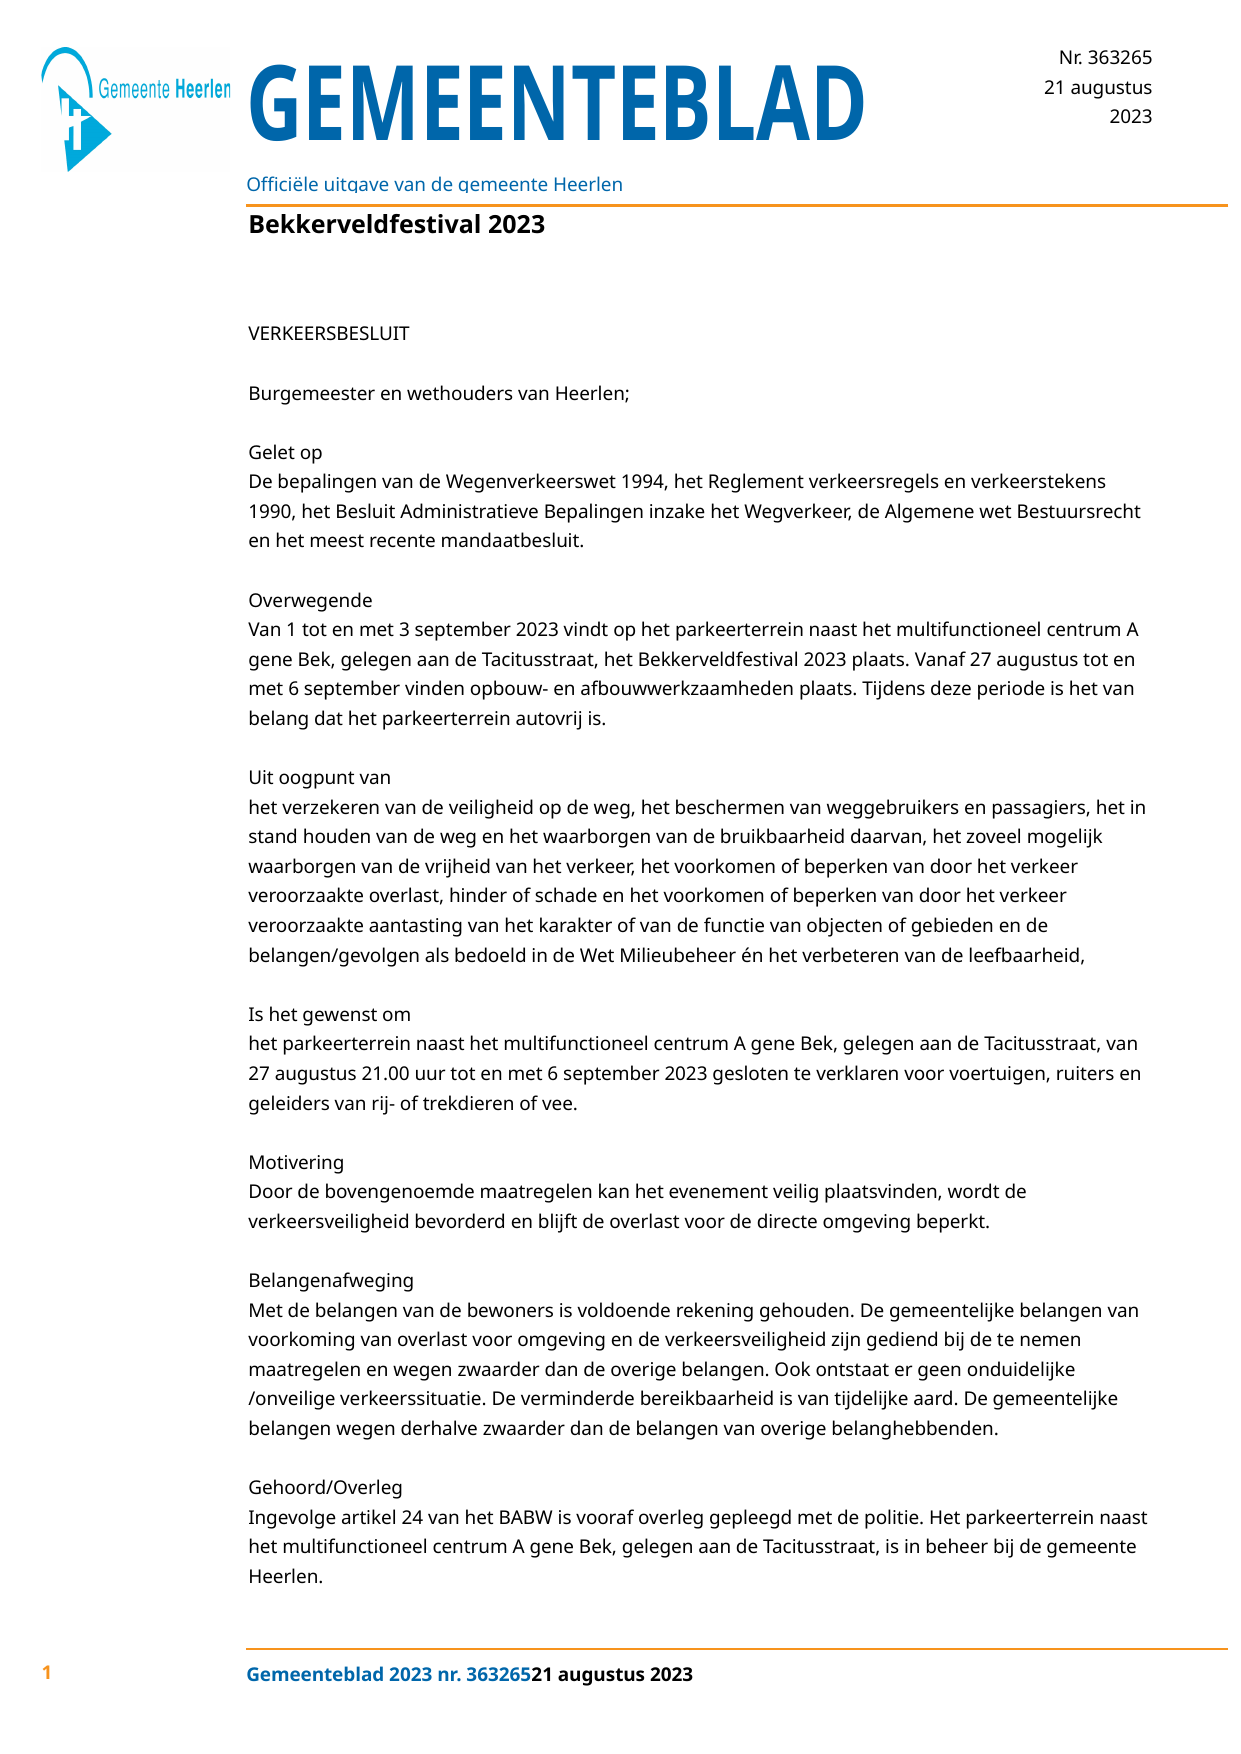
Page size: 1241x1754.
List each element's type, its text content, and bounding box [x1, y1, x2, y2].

text het verzekeren van de veiligheid op de weg, het beschermen van weggebruikers en passagiers, het in stand houden van de weg en het waarborgen van de bruikbaarheid daarvan, het zoveel mogelijk waarborgen van de vrijheid van het verkeer, het voorkomen of beperken van door het verkeer veroorzaakte overlast, hinder of schade en het voorkomen of beperken van door het verkeer veroorzaakte aantasting van het karakter of van de functie van objecten of gebieden en de belangen/gevolgen als bedoeld in de Wet Milieubeheer én het verbeteren van de leefbaarheid, [248, 794, 1152, 968]
text Van 1 tot en met 3 september 2023 vindt op het parkeerterrein naast het multifunctioneel centrum A gene Bek, gelegen aan de Tacitusstraat, het Bekkerveldfestival 2023 plaats. Vanaf 27 augustus tot en met 6 september vinden opbouw- en afbouwwerkzaamheden plaats. Tijdens deze periode is het van belang dat het parkeerterrein autovrij is. [248, 616, 1152, 731]
text het parkeerterrein naast het multifunctioneel centrum A gene Bek, gelegen aan de Tacitusstraat, van 27 augustus 21.00 uur tot en met 6 september 2023 gesloten te verklaren voor voertuigen, ruiters en geleiders van rij- of trekdieren of vee. [248, 1031, 1152, 1116]
text Motivering [248, 1149, 1152, 1175]
text Gehoord/Overleg [248, 1474, 1152, 1500]
text Overwegende [248, 587, 1152, 613]
text Burgemeester en wethouders van Heerlen; [248, 380, 1152, 406]
text Gelet op [248, 439, 1152, 465]
text Bekkerveldfestival 2023 [248, 207, 1152, 241]
text Belangenafweging [248, 1267, 1152, 1293]
text Uit oogpunt van [248, 764, 1152, 790]
text VERKEERSBESLUIT [248, 321, 1152, 346]
text Door de bovengenoemde maatregelen kan het evenement veilig plaatsvinden, wordt de verkeersveiligheid bevorderd en blijft de overlast voor de directe omgeving beperkt. [248, 1178, 1152, 1234]
text De bepalingen van de Wegenverkeerswet 1994, het Reglement verkeersregels en verkeerstekens 1990, het Besluit Administratieve Bepalingen inzake het Wegverkeer, de Algemene wet Bestuursrecht en het meest recente mandaatbesluit. [248, 468, 1152, 553]
text Is het gewenst om [248, 1001, 1152, 1027]
picture [41, 47, 59, 70]
picture [41, 47, 231, 172]
text Ingevolge artikel 24 van het BABW is vooraf overleg gepleegd met de politie. Het parkeerterrein naast het multifunctioneel centrum A gene Bek, gelegen aan de Tacitusstraat, is in beheer bij de gemeente Heerlen. [248, 1504, 1152, 1589]
text Met de belangen van de bewoners is voldoende rekening gehouden. De gemeentelijke belangen van voorkoming van overlast voor omgeving en de verkeersveiligheid zijn gediend bij de te nemen maatregelen en wegen zwaarder dan de overige belangen. Ook ontstaat er geen onduidelijke /onveilige verkeerssituatie. De verminderde bereikbaarheid is van tijdelijke aard. De gemeentelijke belangen wegen derhalve zwaarder dan de belangen van overige belanghebbenden. [248, 1297, 1152, 1441]
